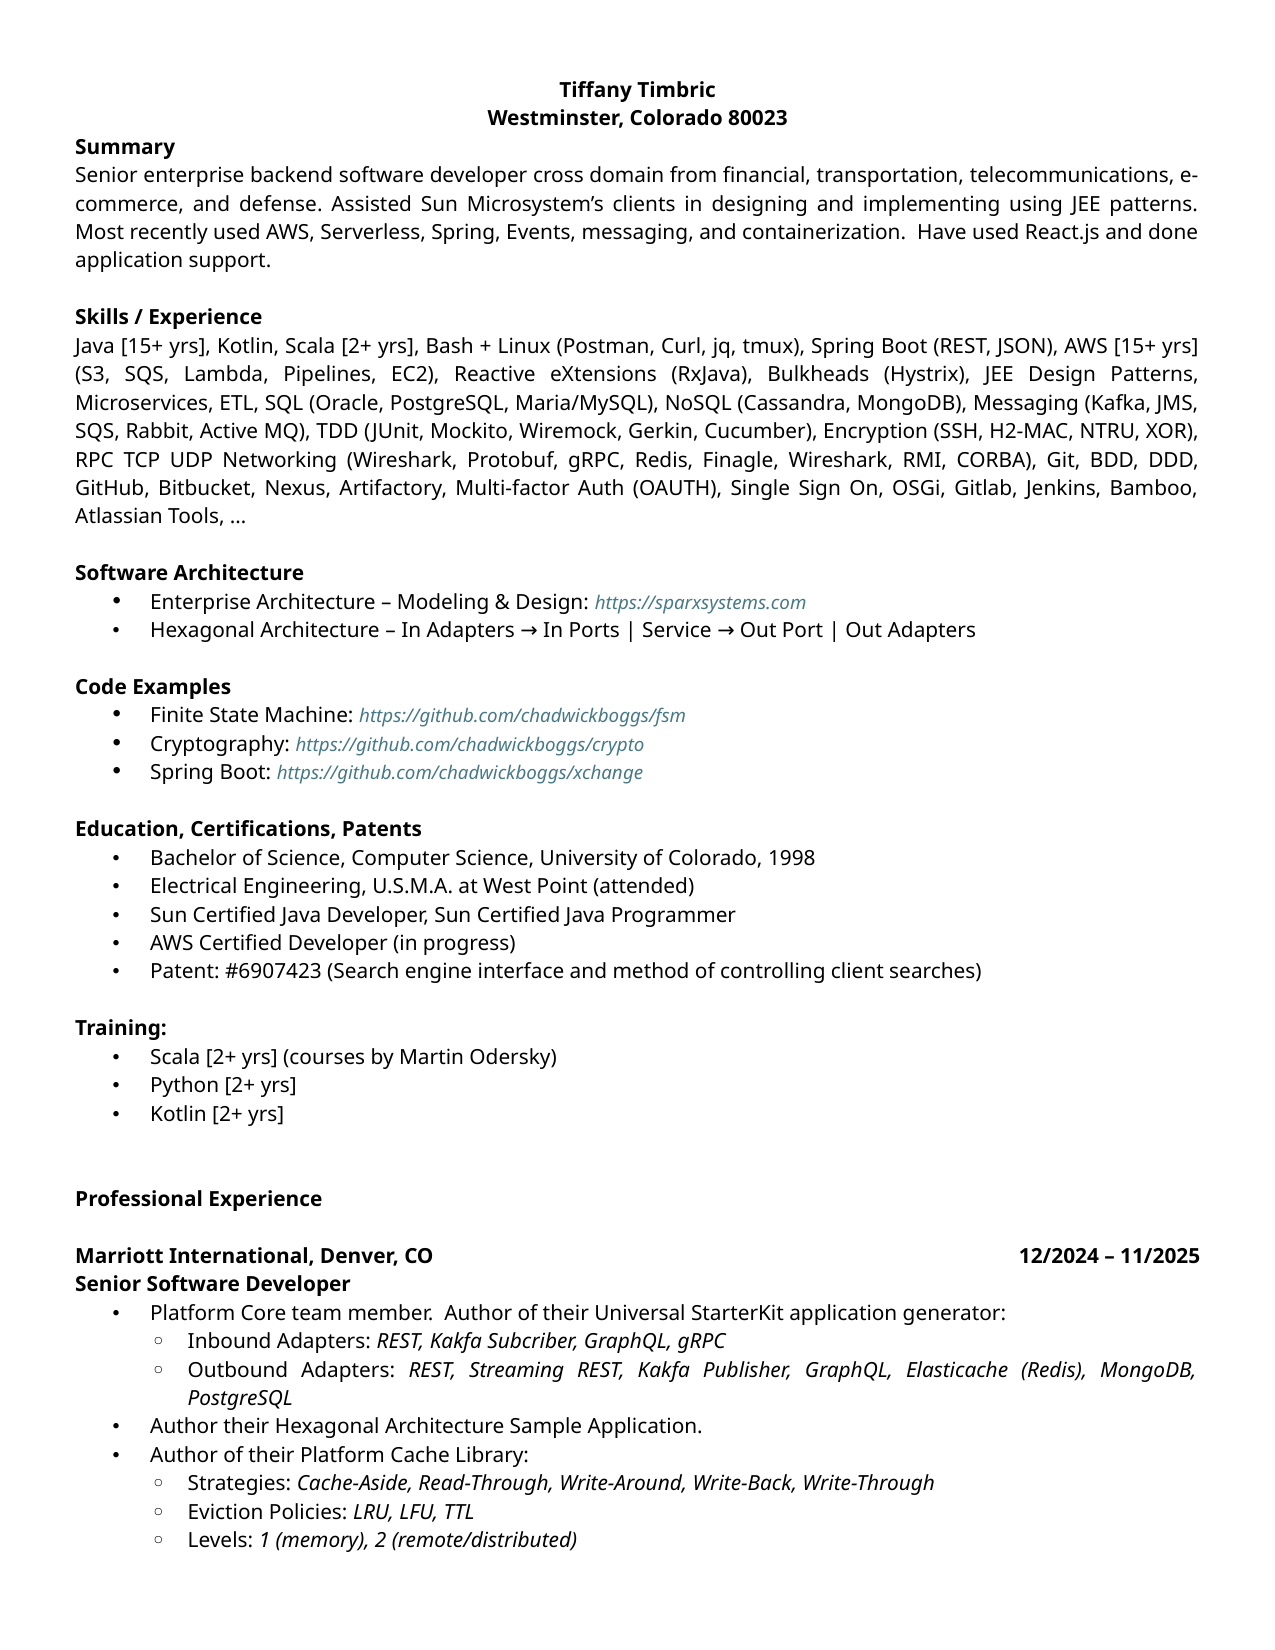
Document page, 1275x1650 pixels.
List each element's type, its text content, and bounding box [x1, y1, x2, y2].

text Senior Software Developer [75, 1269, 1200, 1298]
list Outbound Adapters: REST, Streaming REST, Kakfa Publisher, GraphQL, Elasticache (Redis), MongoDB, PostgreSQL [150, 1355, 1200, 1412]
text 12/2024 – 11/2025 [652, 1241, 1200, 1269]
text Tiffany Timbric [75, 75, 1200, 103]
list Spring Boot: https://github.com/chadwickboggs/xchange [112, 757, 1200, 786]
list Eviction Policies: LRU, LFU, TTL [150, 1497, 1200, 1525]
list Kotlin [2+ yrs] [112, 1099, 1200, 1127]
list Scala [2+ yrs] (courses by Martin Odersky) [112, 1042, 1200, 1070]
text Code Examples [75, 672, 1200, 701]
text Software Architecture [75, 558, 1200, 587]
list Author their Hexagonal Architecture Sample Application. [112, 1412, 1200, 1440]
list Inbound Adapters: REST, Kakfa Subcriber, GraphQL, gRPC [150, 1326, 1200, 1355]
list Finite State Machine: https://github.com/chadwickboggs/fsm [112, 701, 1200, 729]
text Java [15+ yrs], Kotlin, Scala [2+ yrs], Bash + Linux (Postman, Curl, jq, tmux), Spring Boot (REST, JSON), AWS [15+ yrs] (S3, SQS, Lambda, Pipelines, EC2), Reactive eXtensions (RxJava), Bulkheads (Hystrix), JEE Design Patterns, Microservices, ETL, SQL (Oracle, PostgreSQL, Maria/MySQL), NoSQL (Cassandra, MongoDB), Messaging (Kafka, JMS, SQS, Rabbit, Active MQ), TDD (JUnit, Mockito, Wiremock, Gerkin, Cucumber), Encryption (SSH, H2-MAC, NTRU, XOR), RPC TCP UDP Networking (Wireshark, Protobuf, gRPC, Redis, Finagle, Wireshark, RMI, CORBA), Git, BDD, DDD, GitHub, Bitbucket, Nexus, Artifactory, Multi-factor Auth (OAUTH), Single Sign On, OSGi, Gitlab, Jenkins, Bamboo, Atlassian Tools, … [75, 331, 1200, 530]
list Hexagonal Architecture – In Adapters → In Ports | Service → Out Port | Out Adapters [112, 615, 1200, 644]
list Author of their Platform Cache Library: [112, 1440, 1200, 1468]
list Sun Certified Java Developer, Sun Certified Java Programmer [112, 900, 1200, 928]
list Levels: 1 (memory), 2 (remote/distributed) [150, 1525, 1200, 1554]
list AWS Certified Developer (in progress) [112, 928, 1200, 957]
list Electrical Engineering, U.S.M.A. at West Point (attended) [112, 871, 1200, 900]
text Marriott International, Denver, CO [75, 1241, 622, 1269]
list Patent: #6907423 (Search engine interface and method of controlling client searches) [112, 957, 1200, 985]
text Westminster, Colorado 80023 [75, 103, 1200, 132]
list Python [2+ yrs] [112, 1070, 1200, 1099]
list Bachelor of Science, Computer Science, University of Colorado, 1998 [112, 843, 1200, 871]
text Skills / Experience [75, 302, 1200, 331]
text Senior enterprise backend software developer cross domain from financial, transportation, telecommunications, e-commerce, and defense. Assisted Sun Microsystem’s clients in designing and implementing using JEE patterns. Most recently used AWS, Serverless, Spring, Events, messaging, and containerization. Have used React.js and done application support. [75, 160, 1200, 274]
list Platform Core team member. Author of their Universal StarterKit application generator: [112, 1298, 1200, 1326]
list Strategies: Cache-Aside, Read-Through, Write-Around, Write-Back, Write-Through [150, 1468, 1200, 1497]
list Enterprise Architecture – Modeling & Design: https://sparxsystems.com [112, 587, 1200, 615]
text Education, Certifications, Patents [75, 814, 1200, 843]
text Summary [75, 132, 1200, 160]
list Cryptography: https://github.com/chadwickboggs/crypto [112, 729, 1200, 757]
text Professional Experience [75, 1184, 1200, 1212]
text Training: [75, 1013, 1200, 1042]
